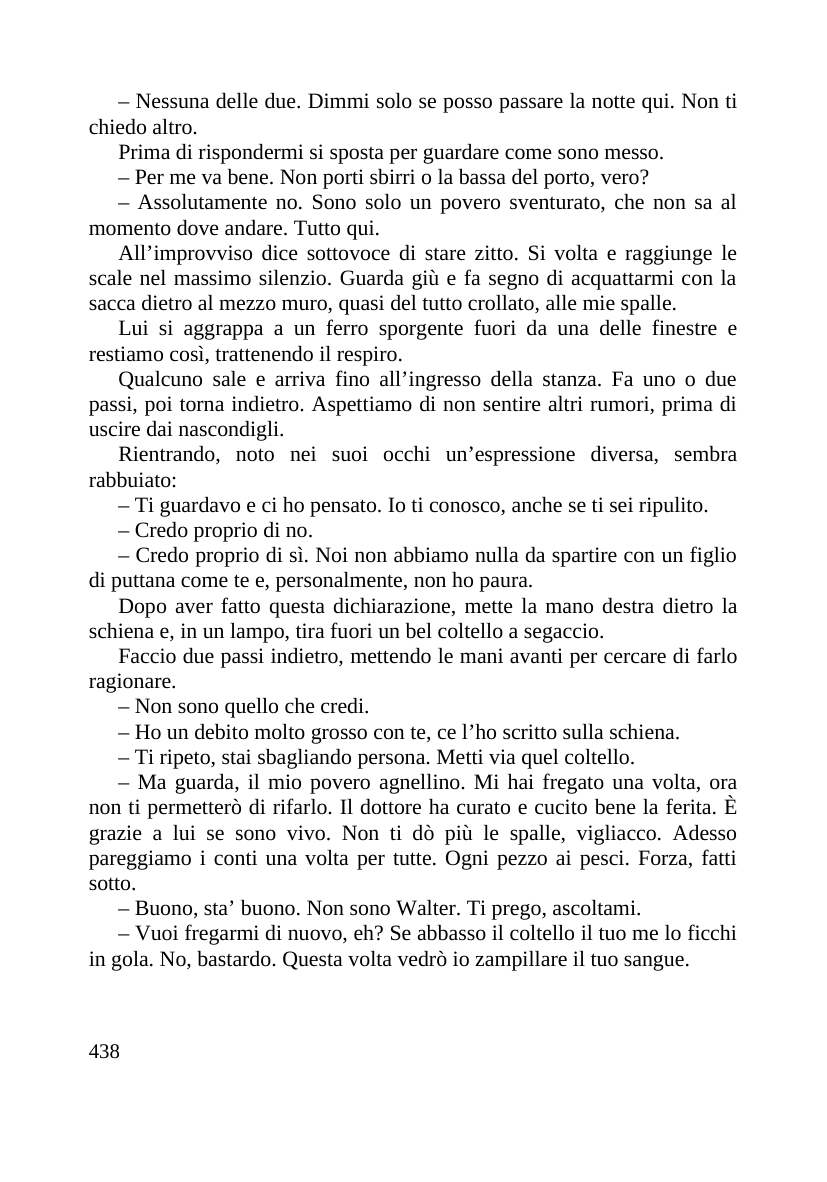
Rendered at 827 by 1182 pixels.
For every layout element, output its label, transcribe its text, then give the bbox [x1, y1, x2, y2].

text Prima di rispondermi si sposta per guardare come sono messo. [88, 139, 738, 164]
text – Ti ripeto, stai sbagliando persona. Metti via quel coltello. [88, 744, 738, 769]
text Lui si aggrappa a un ferro sporgente fuori da una delle finestre e restiamo così, trattenendo il respiro. [88, 315, 738, 366]
text – Credo proprio di no. [88, 517, 738, 542]
text Faccio due passi indietro, mettendo le mani avanti per cercare di farlo ragionare. [88, 643, 738, 693]
text – Assolutamente no. Sono solo un povero sventurato, che non sa al momento dove andare. Tutto qui. [88, 189, 738, 240]
text – Ti guardavo e ci ho pensato. Io ti conosco, anche se ti sei ripulito. [88, 492, 738, 517]
text – Per me va bene. Non porti sbirri o la bassa del porto, vero? [88, 164, 738, 189]
text – Nessuna delle due. Dimmi solo se posso passare la notte qui. Non ti chiedo altro. [88, 88, 738, 139]
text Rientrando, noto nei suoi occhi un’espressione diversa, sembra rabbuiato: [88, 441, 738, 492]
text – Buono, sta’ buono. Non sono Walter. Ti prego, ascoltami. [88, 895, 738, 920]
text – Ma guarda, il mio povero agnellino. Mi hai fregato una volta, ora non ti permetterò di rifarlo. Il dottore ha curato e cucito bene la ferita. È grazie a lui se sono vivo. Non ti dò più le spalle, vigliacco. Adesso pareggiamo i conti una volta per tutte. Ogni pezzo ai pesci. Forza, fatti sotto. [88, 769, 738, 895]
text Qualcuno sale e arriva fino all’ingresso della stanza. Fa uno o due passi, poi torna indietro. Aspettiamo di non sentire altri rumori, prima di uscire dai nascondigli. [88, 366, 738, 441]
text All’improvviso dice sottovoce di stare zitto. Si volta e raggiunge le scale nel massimo silenzio. Guarda giù e fa segno di acquattarmi con la sacca dietro al mezzo muro, quasi del tutto crollato, alle mie spalle. [88, 240, 738, 315]
text – Vuoi fregarmi di nuovo, eh? Se abbasso il coltello il tuo me lo ficchi in gola. No, bastardo. Questa volta vedrò io zampillare il tuo sangue. [88, 920, 738, 971]
text Dopo aver fatto questa dichiarazione, mette la mano destra dietro la schiena e, in un lampo, tira fuori un bel coltello a segaccio. [88, 593, 738, 643]
text – Ho un debito molto grosso con te, ce l’ho scritto sulla schiena. [88, 719, 738, 744]
text – Non sono quello che credi. [88, 693, 738, 719]
text – Credo proprio di sì. Noi non abbiamo nulla da spartire con un figlio di puttana come te e, personalmente, non ho paura. [88, 542, 738, 593]
